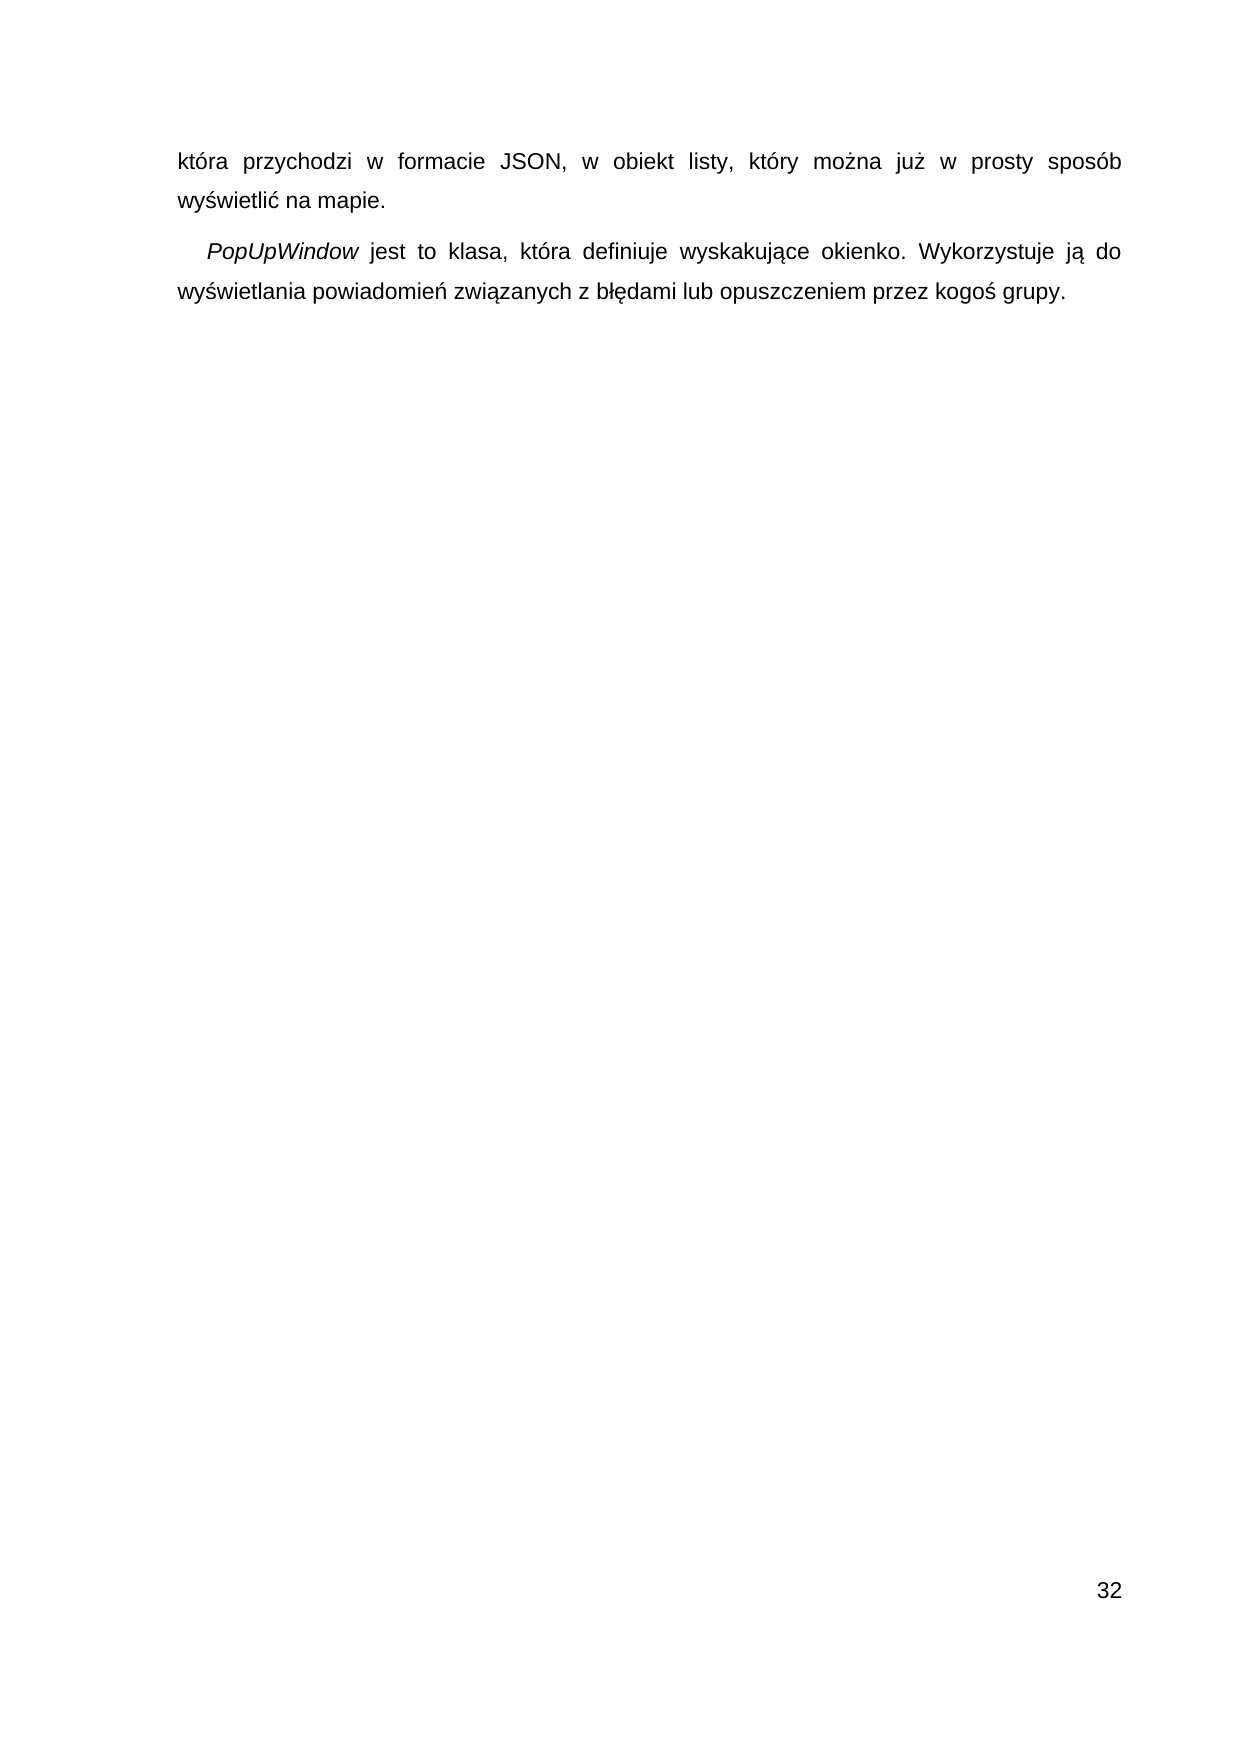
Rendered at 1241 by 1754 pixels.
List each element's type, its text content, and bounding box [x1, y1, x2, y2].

text PopUpWindow jest to klasa, która definiuje wyskakujące okienko. Wykorzystuje ją do wyświetlania powiadomień związanych z błędami lub opuszczeniem przez kogoś grupy. [177, 238, 1122, 304]
text która przychodzi w formacie JSON, w obiekt listy, który można już w prosty sposób wyświetlić na mapie. [177, 148, 1122, 213]
